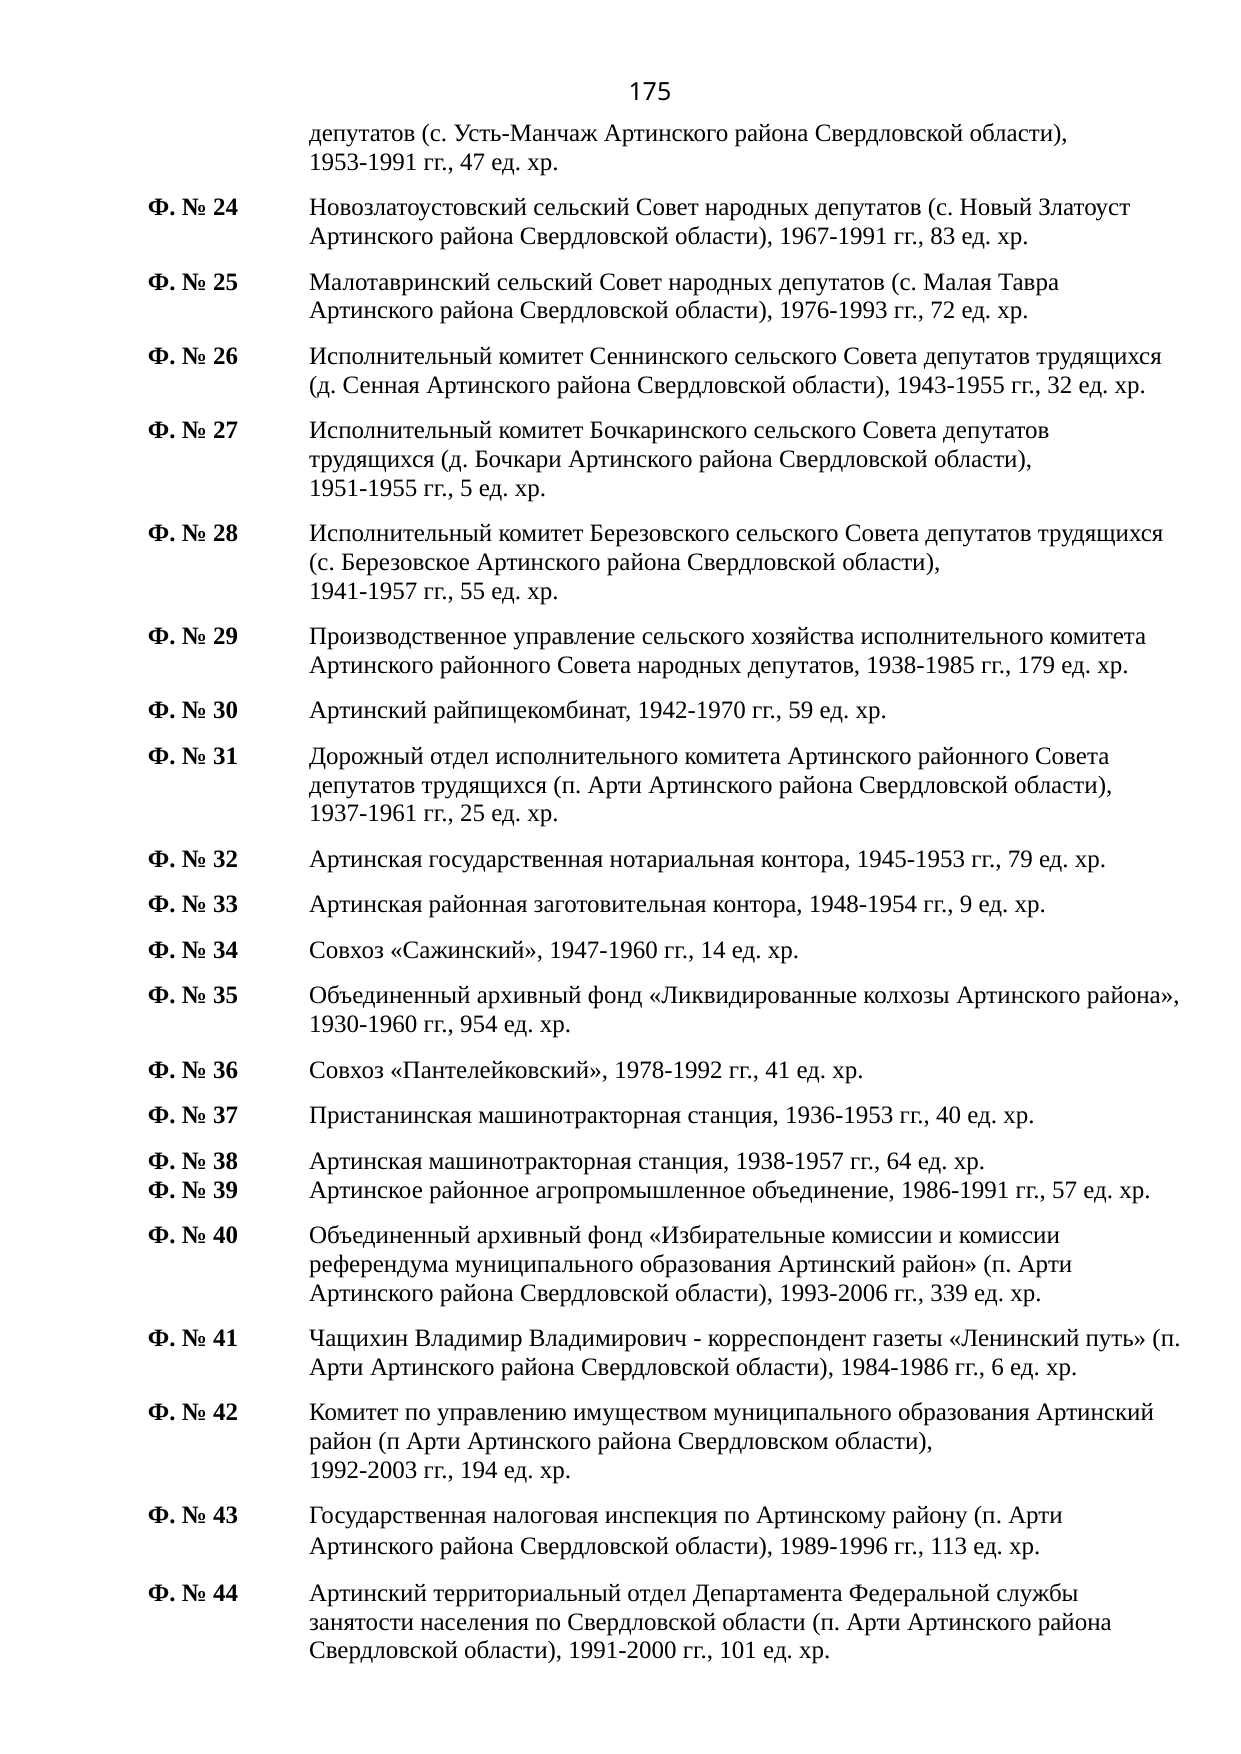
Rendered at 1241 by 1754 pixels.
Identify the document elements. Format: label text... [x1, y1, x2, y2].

table_cell Ф. № 41 [136, 1323, 298, 1397]
table_cell Исполнительный комитет Березовского сельского Совета депутатов трудящихся (с. Березовское Артинского района Свердловской области), 1941-1957 гг., 55 ед. хр. [298, 518, 1192, 621]
table_cell Объединенный архивный фонд «Избирательные комиссии и комиссии референдума муниципального образования Артинский район» (п. Арти Артинского района Свердловской области), 1993-2006 гг., 339 ед. хр. [298, 1220, 1192, 1323]
table_cell Ф. № 37 [136, 1100, 298, 1146]
table_cell Комитет по управлению имуществом муниципального образования Артинский район (п Арти Артинского района Свердловском области), 1992-2003 гг., 194 ед. хр. [298, 1398, 1192, 1501]
table_cell Производственное управление сельского хозяйства исполнительного комитета Артинского районного Совета народных депутатов, 1938-1985 гг., 179 ед. хр. [298, 621, 1192, 696]
table_cell депутатов (с. Усть-Манчаж Артинского района Свердловской области), 1953-1991 гг., 47 ед. хр. [298, 118, 1192, 192]
table_cell Ф. № 24 [136, 193, 298, 267]
table_cell Артинский райпищекомбинат, 1942-1970 гг., 59 ед. хр. [298, 696, 1192, 741]
table_cell Ф. № 25 [136, 267, 298, 341]
table_cell Ф. № 33 [136, 890, 298, 935]
table_cell [136, 118, 298, 192]
table_cell Ф. № 42 [136, 1398, 298, 1501]
table_cell Исполнительный комитет Бочкаринского сельского Совета депутатов трудящихся (д. Бочкари Артинского района Свердловской области), 1951-1955 гг., 5 ед. хр. [298, 415, 1192, 518]
table_cell Ф. № 40 [136, 1220, 298, 1323]
table_cell Артинский территориальный отдел Департамента Федеральной службы занятости населения по Свердловской области (п. Арти Артинского района Свердловской области), 1991-2000 гг., 101 ед. хр. [298, 1578, 1192, 1664]
table_cell Ф. № 38 [136, 1146, 298, 1175]
table_cell Ф. № 43 [136, 1501, 298, 1578]
table_cell Совхоз «Сажинский», 1947-1960 гг., 14 ед. хр. [298, 935, 1192, 981]
table_cell Ф. № 35 [136, 981, 298, 1055]
table_cell Ф. № 39 [136, 1175, 298, 1220]
table_cell Ф. № 34 [136, 935, 298, 981]
table_cell Артинская государственная нотариальная контора, 1945-1953 гг., 79 ед. хр. [298, 844, 1192, 889]
table_cell Совхоз «Пантелейковский», 1978-1992 гг., 41 ед. хр. [298, 1055, 1192, 1100]
table_cell Ф. № 26 [136, 341, 298, 415]
table_cell Ф. № 31 [136, 741, 298, 844]
table_cell Ф. № 36 [136, 1055, 298, 1100]
table_cell Пристанинская машинотракторная станция, 1936-1953 гг., 40 ед. хр. [298, 1100, 1192, 1146]
table_cell Артинская машинотракторная станция, 1938-1957 гг., 64 ед. хр. [298, 1146, 1192, 1175]
table_cell Новозлатоустовский сельский Совет народных депутатов (с. Новый Златоуст Артинского района Свердловской области), 1967-1991 гг., 83 ед. хр. [298, 193, 1192, 267]
table_cell Ф. № 28 [136, 518, 298, 621]
table_cell Малотавринский сельский Совет народных депутатов (с. Малая Тавра Артинского района Свердловской области), 1976-1993 гг., 72 ед. хр. [298, 267, 1192, 341]
table_cell Ф. № 32 [136, 844, 298, 889]
table_cell Объединенный архивный фонд «Ликвидированные колхозы Артинского района», 1930-1960 гг., 954 ед. хр. [298, 981, 1192, 1055]
table_cell Исполнительный комитет Сеннинского сельского Совета депутатов трудящихся (д. Сенная Артинского района Свердловской области), 1943-1955 гг., 32 ед. хр. [298, 341, 1192, 415]
table_cell Дорожный отдел исполнительного комитета Артинского районного Совета депутатов трудящихся (п. Арти Артинского района Свердловской области), 1937-1961 гг., 25 ед. хр. [298, 741, 1192, 844]
table_cell Артинская районная заготовительная контора, 1948-1954 гг., 9 ед. хр. [298, 890, 1192, 935]
table_cell Государственная налоговая инспекция по Артинскому району (п. Арти Артинского района Свердловской области), 1989-1996 гг., 113 ед. хр. [298, 1501, 1192, 1578]
table_cell Ф. № 30 [136, 696, 298, 741]
table_cell Ф. № 44 [136, 1578, 298, 1664]
table_cell Чащихин Владимир Владимирович - корреспондент газеты «Ленинский путь» (п. Арти Артинского района Свердловской области), 1984-1986 гг., 6 ед. хр. [298, 1323, 1192, 1397]
table_cell Артинское районное агропромышленное объединение, 1986-1991 гг., 57 ед. хр. [298, 1175, 1192, 1220]
table_cell Ф. № 27 [136, 415, 298, 518]
table_cell Ф. № 29 [136, 621, 298, 696]
